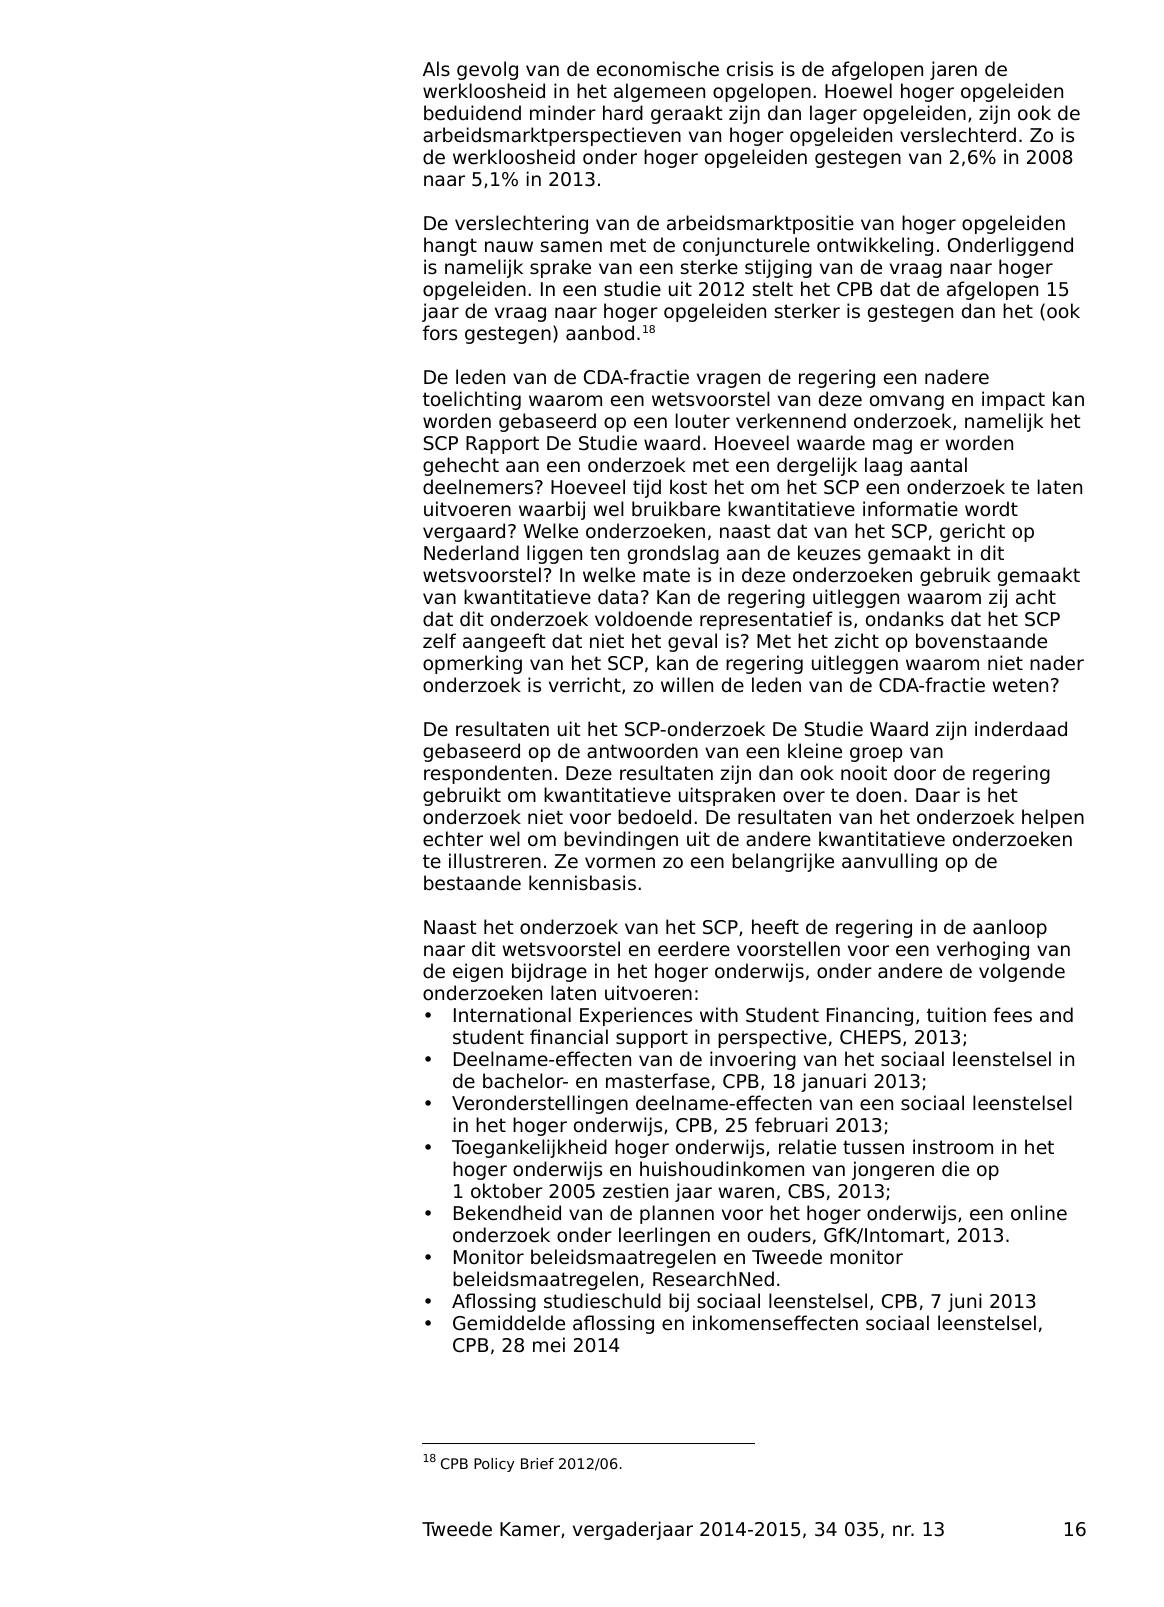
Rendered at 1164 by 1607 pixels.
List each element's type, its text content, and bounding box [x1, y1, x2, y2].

text De leden van de CDA-fractie vragen de regering een nadere toelichting waarom een wetsvoorstel van deze omvang en impact kan worden gebaseerd op een louter verkennend onderzoek, namelijk het SCP Rapport De Studie waard. Hoeveel waarde mag er worden gehecht aan een onderzoek met een dergelijk laag aantal deelnemers? Hoeveel tijd kost het om het SCP een onderzoek te laten uitvoeren waarbij wel bruikbare kwantitatieve informatie wordt vergaard? Welke onderzoeken, naast dat van het SCP, gericht op Nederland liggen ten grondslag aan de keuzes gemaakt in dit wetsvoorstel? In welke mate is in deze onderzoeken gebruik gemaakt van kwantitatieve data? Kan de regering uitleggen waarom zij acht dat dit onderzoek voldoende representatief is, ondanks dat het SCP zelf aangeeft dat niet het geval is? Met het zicht op bovenstaande opmerking van het SCP, kan de regering uitleggen waarom niet nader onderzoek is verricht, zo willen de leden van de CDA-fractie weten? [422, 367, 1087, 697]
text • Gemiddelde aflossing en inkomenseffecten sociaal leenstelsel, CPB, 28 mei 2014 [422, 1313, 1087, 1357]
text Naast het onderzoek van het SCP, heeft de regering in de aanloop naar dit wetsvoorstel en eerdere voorstellen voor een verhoging van de eigen bijdrage in het hoger onderwijs, onder andere de volgende onderzoeken laten uitvoeren: [422, 917, 1087, 1005]
text • Aflossing studieschuld bij sociaal leenstelsel, CPB, 7 juni 2013 [422, 1291, 1087, 1313]
text • Bekendheid van de plannen voor het hoger onderwijs, een online onderzoek onder leerlingen en ouders, GfK/Intomart, 2013. [422, 1203, 1087, 1247]
text CPB Policy Brief 2012/06. [422, 1452, 1087, 1474]
text • International Experiences with Student Financing, tuition fees and student financial support in perspective, CHEPS, 2013; [422, 1005, 1087, 1049]
text De verslechtering van de arbeidsmarktpositie van hoger opgeleiden hangt nauw samen met de conjuncturele ontwikkeling. Onderliggend is namelijk sprake van een sterke stijging van de vraag naar hoger opgeleiden. In een studie uit 2012 stelt het CPB dat de afgelopen 15 jaar de vraag naar hoger opgeleiden sterker is gestegen dan het (ook fors gestegen) aanbod. [422, 213, 1087, 345]
text • Toegankelijkheid hoger onderwijs, relatie tussen instroom in het hoger onderwijs en huishoudinkomen van jongeren die op 1 oktober 2005 zestien jaar waren, CBS, 2013; [422, 1137, 1087, 1203]
text • Deelname-effecten van de invoering van het sociaal leenstelsel in de bachelor- en masterfase, CPB, 18 januari 2013; [422, 1049, 1087, 1093]
text De resultaten uit het SCP-onderzoek De Studie Waard zijn inderdaad gebaseerd op de antwoorden van een kleine groep van respondenten. Deze resultaten zijn dan ook nooit door de regering gebruikt om kwantitatieve uitspraken over te doen. Daar is het onderzoek niet voor bedoeld. De resultaten van het onderzoek helpen echter wel om bevindingen uit de andere kwantitatieve onderzoeken te illustreren. Ze vormen zo een belangrijke aanvulling op de bestaande kennisbasis. [422, 719, 1087, 895]
text • Monitor beleidsmaatregelen en Tweede monitor beleidsmaatregelen, ResearchNed. [422, 1247, 1087, 1291]
text • Veronderstellingen deelname-effecten van een sociaal leenstelsel in het hoger onderwijs, CPB, 25 februari 2013; [422, 1093, 1087, 1137]
text Als gevolg van de economische crisis is de afgelopen jaren de werkloosheid in het algemeen opgelopen. Hoewel hoger opgeleiden beduidend minder hard geraakt zijn dan lager opgeleiden, zijn ook de arbeidsmarktperspectieven van hoger opgeleiden verslechterd. Zo is de werkloosheid onder hoger opgeleiden gestegen van 2,6% in 2008 naar 5,1% in 2013. [422, 59, 1087, 191]
